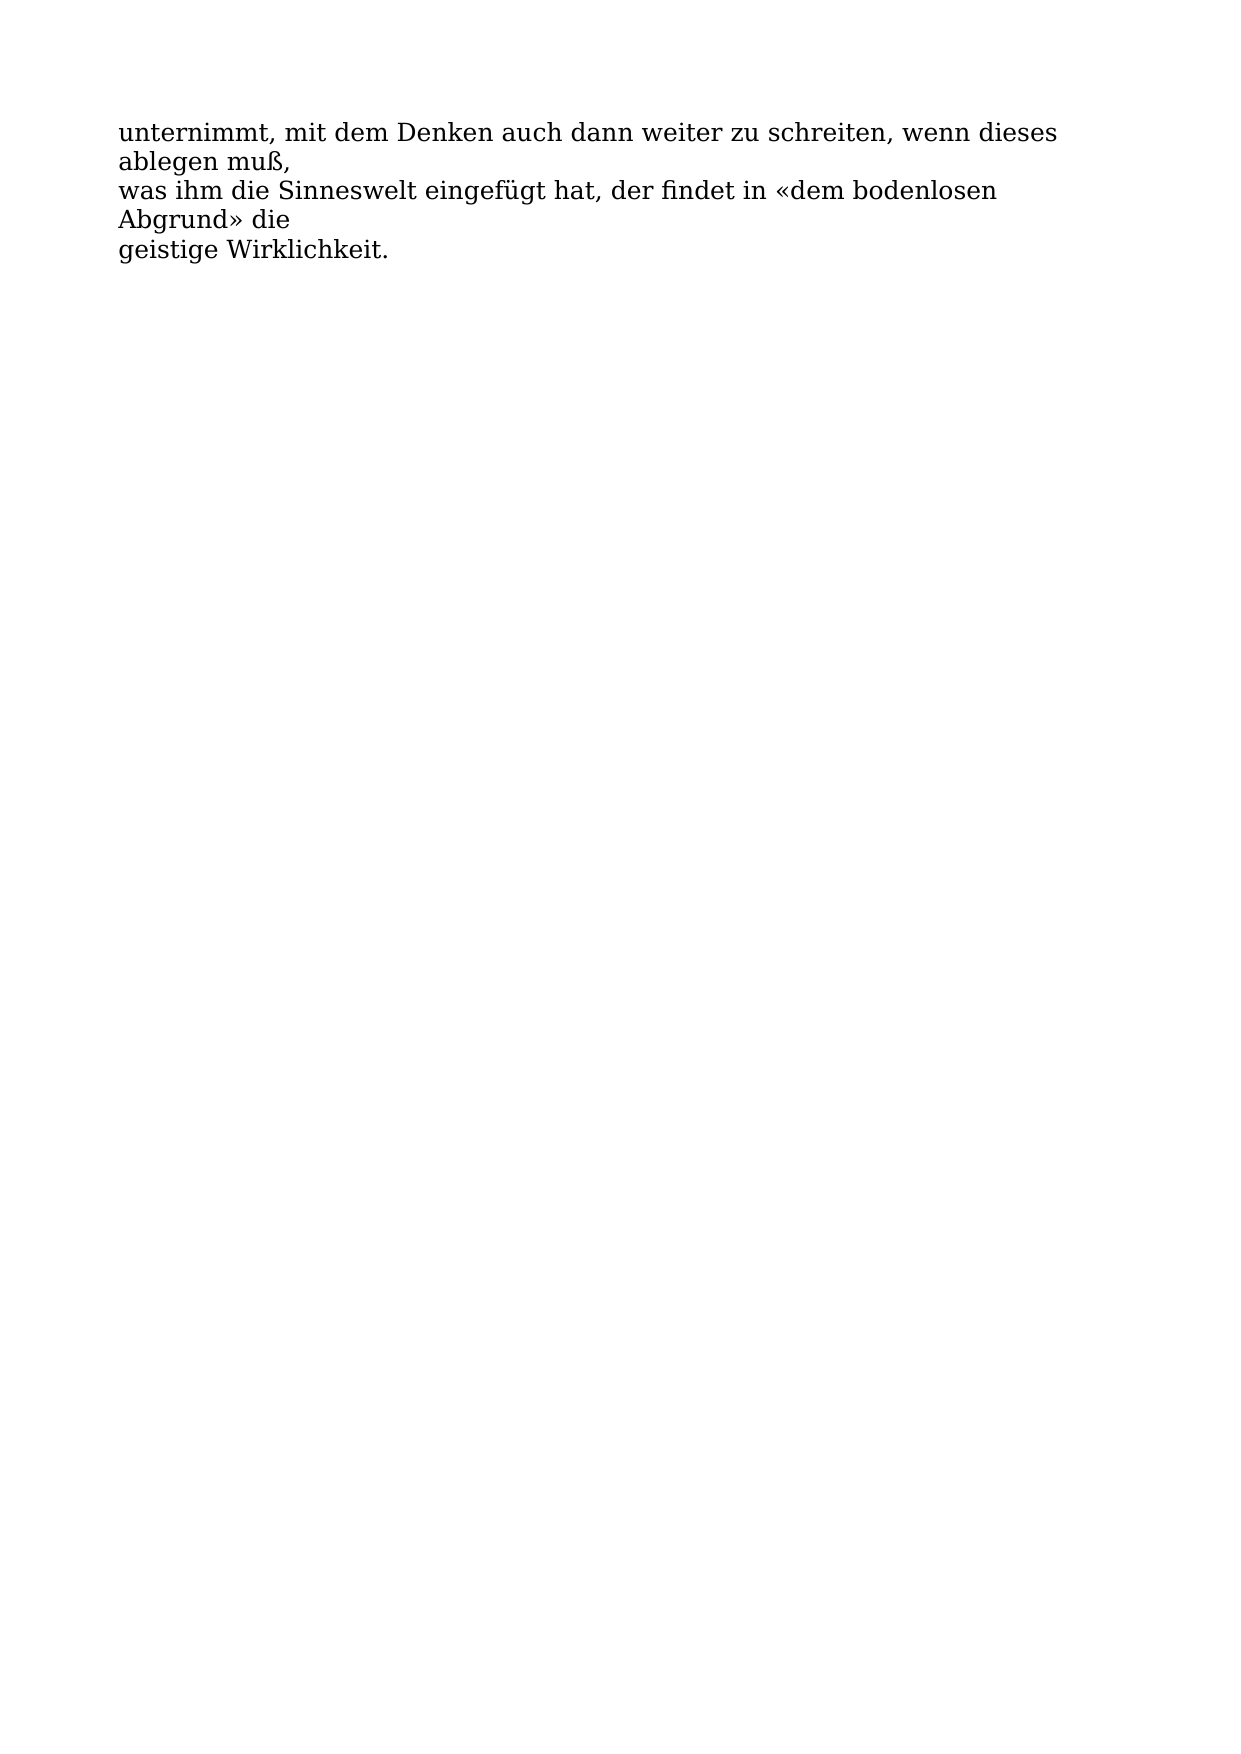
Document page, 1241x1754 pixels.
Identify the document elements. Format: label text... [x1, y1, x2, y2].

text geistige Wirklichkeit. [118, 235, 1122, 264]
text unternimmt, mit dem Denken auch dann weiter zu schreiten, wenn dieses ablegen muß, [118, 118, 1122, 176]
text was ihm die Sinneswelt eingefügt hat, der findet in «dem bodenlosen Abgrund» die [118, 176, 1122, 235]
